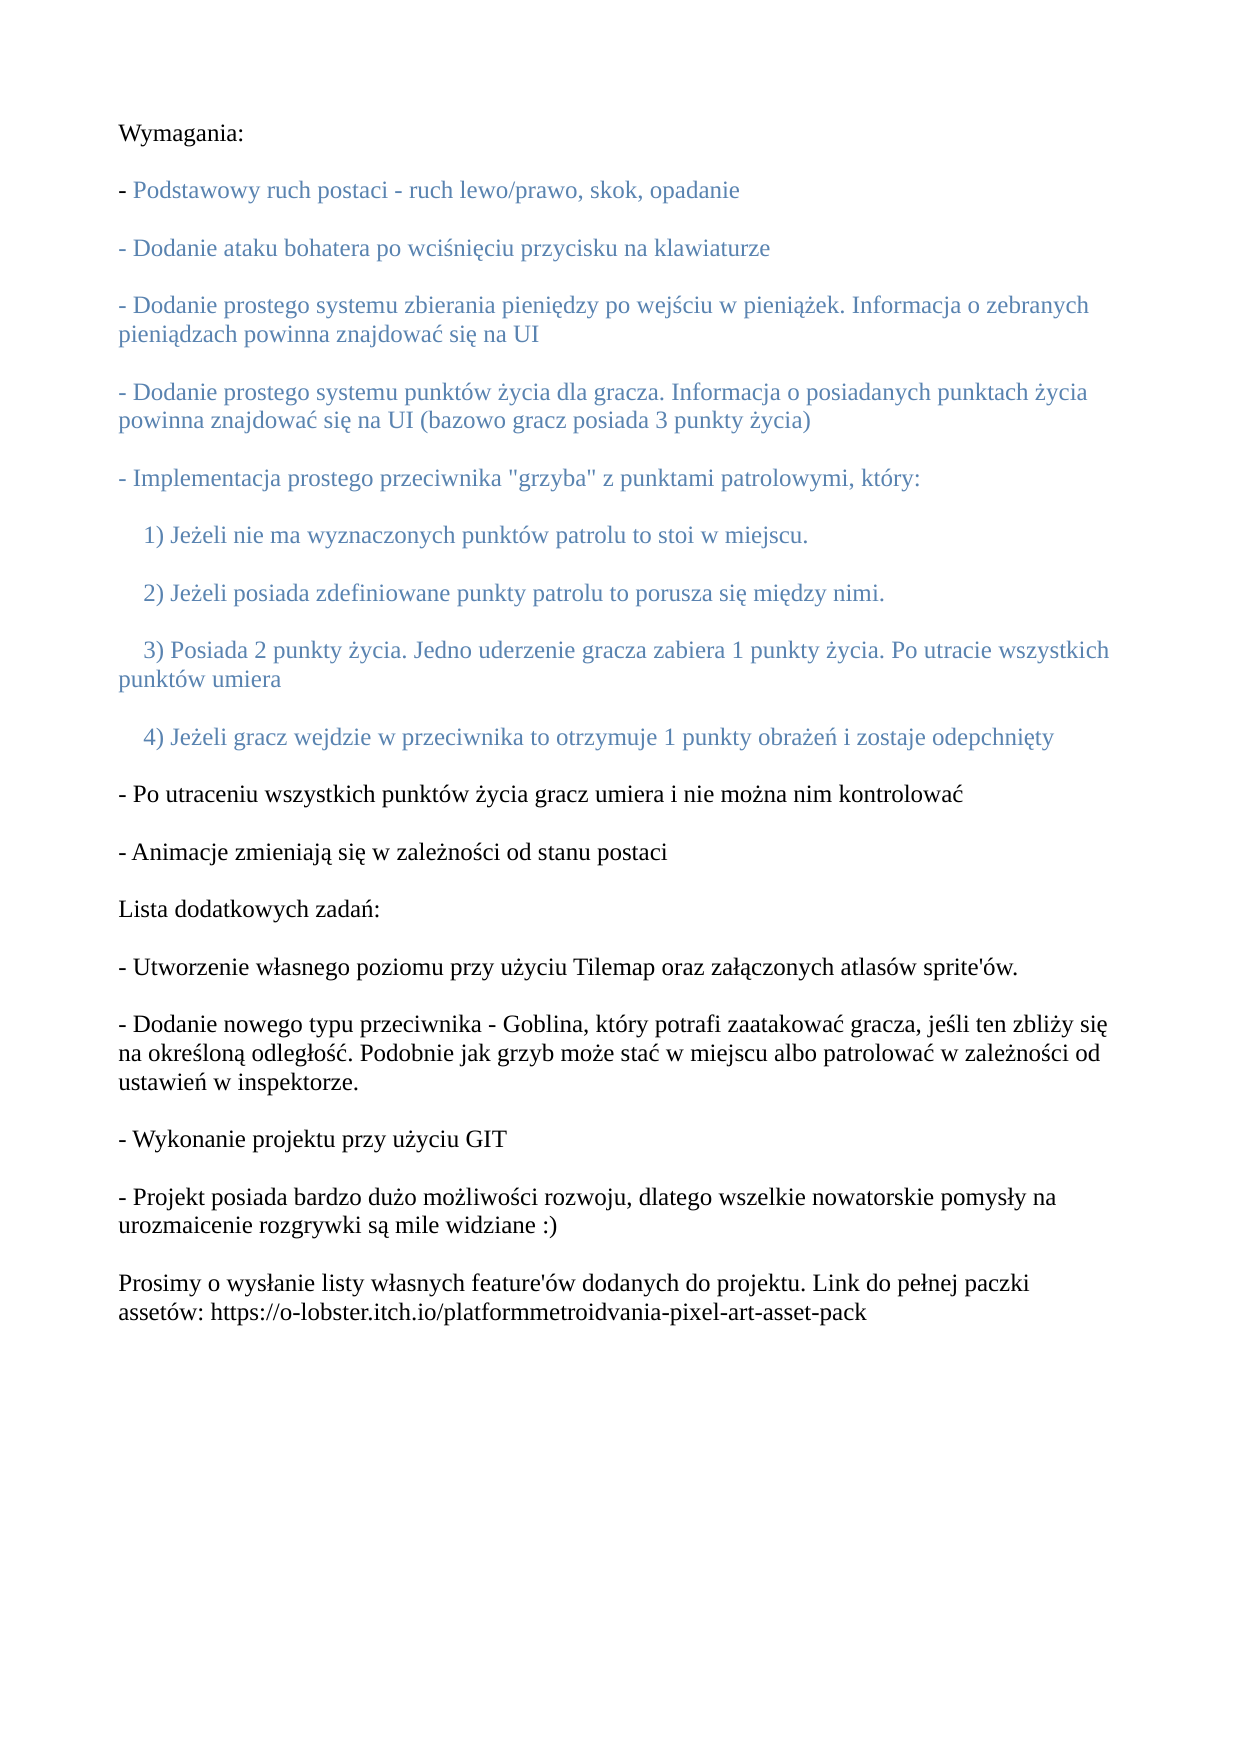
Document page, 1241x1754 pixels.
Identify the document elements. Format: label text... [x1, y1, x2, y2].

text - Dodanie nowego typu przeciwnika - Goblina, który potrafi zaatakować gracza, jeśli ten zbliży się na określoną odległość. Podobnie jak grzyb może stać w miejscu albo patrolować w zależności od ustawień w inspektorze. [118, 1009, 1122, 1096]
text Wymagania: [118, 118, 1122, 147]
text - Wykonanie projektu przy użyciu GIT [118, 1124, 1122, 1153]
text - Dodanie ataku bohatera po wciśnięciu przycisku na klawiaturze [118, 233, 1122, 262]
text - Utworzenie własnego poziomu przy użyciu Tilemap oraz załączonych atlasów sprite'ów. [118, 952, 1122, 981]
text - Po utraceniu wszystkich punktów życia gracz umiera i nie można nim kontrolować [118, 779, 1122, 808]
text - Animacje zmieniają się w zależności od stanu postaci [118, 837, 1122, 866]
text 1) Jeżeli nie ma wyznaczonych punktów patrolu to stoi w miejscu. [118, 521, 1122, 549]
text - Dodanie prostego systemu punktów życia dla gracza. Informacja o posiadanych punktach życia powinna znajdować się na UI (bazowo gracz posiada 3 punkty życia) [118, 377, 1122, 434]
text - Podstawowy ruch postaci - ruch lewo/prawo, skok, opadanie [118, 176, 1122, 204]
text 4) Jeżeli gracz wejdzie w przeciwnika to otrzymuje 1 punkty obrażeń i zostaje odepchnięty [118, 722, 1122, 751]
text - Dodanie prostego systemu zbierania pieniędzy po wejściu w pieniążek. Informacja o zebranych pieniądzach powinna znajdować się na UI [118, 291, 1122, 348]
text - Projekt posiada bardzo dużo możliwości rozwoju, dlatego wszelkie nowatorskie pomysły na urozmaicenie rozgrywki są mile widziane :) [118, 1182, 1122, 1239]
text Lista dodatkowych zadań: [118, 894, 1122, 923]
text 2) Jeżeli posiada zdefiniowane punkty patrolu to porusza się między nimi. [118, 578, 1122, 607]
text Prosimy o wysłanie listy własnych feature'ów dodanych do projektu. Link do pełnej paczki assetów: https://o-lobster.itch.io/platformmetroidvania-pixel-art-asset-pack [118, 1268, 1122, 1326]
text 3) Posiada 2 punkty życia. Jedno uderzenie gracza zabiera 1 punkty życia. Po utracie wszystkich punktów umiera [118, 636, 1122, 693]
text - Implementacja prostego przeciwnika "grzyba" z punktami patrolowymi, który: [118, 463, 1122, 492]
